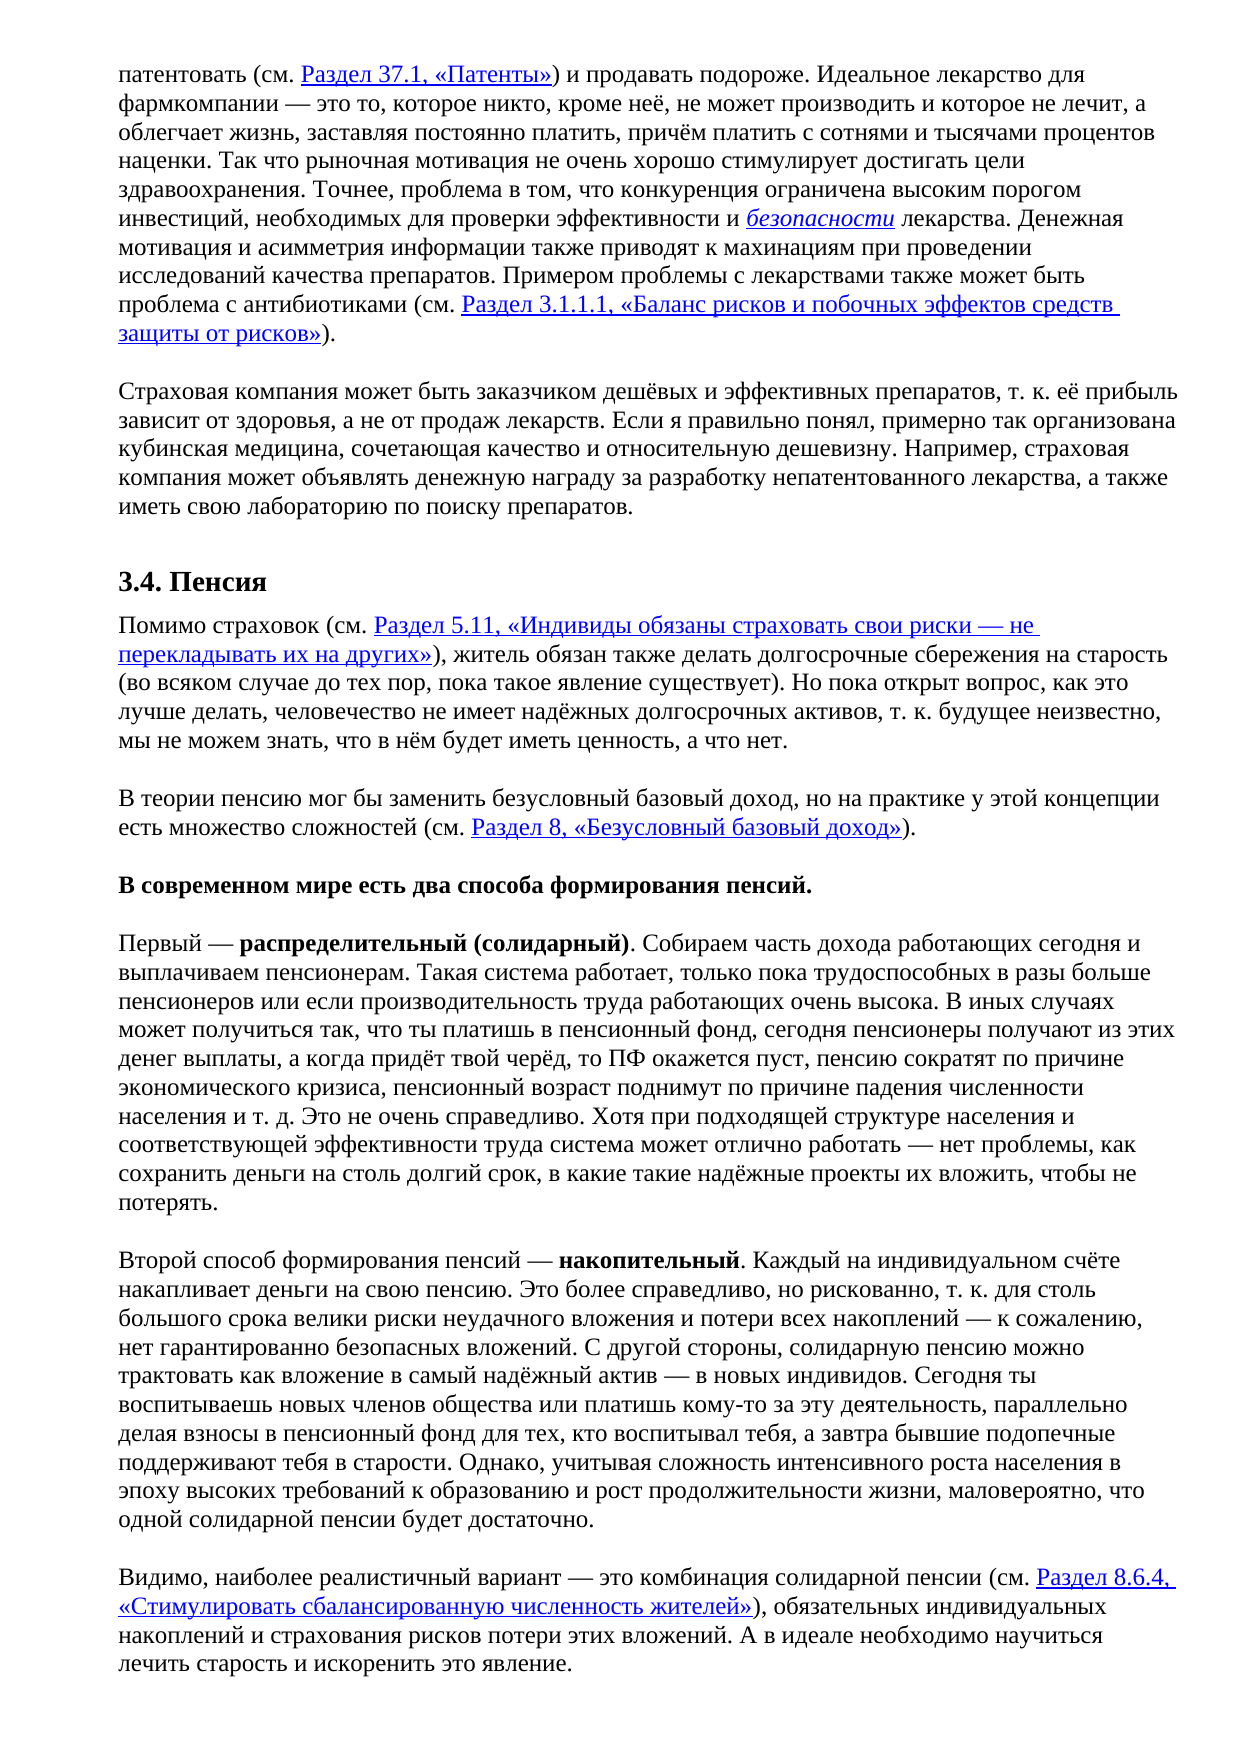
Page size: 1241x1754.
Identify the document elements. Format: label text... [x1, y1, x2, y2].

subtitle 3.4. Пенсия [118, 564, 1181, 597]
text патентовать (см. Раздел 37.1, «Патенты») и продавать подороже. Идеальное лекарство для фармкомпании — это то, которое никто, кроме неё, не может производить и которое не лечит, а облегчает жизнь, заставляя постоянно платить, причём платить с сотнями и тысячами процентов наценки. Так что рыночная мотивация не очень хорошо стимулирует достигать цели здравоохранения. Точнее, проблема в том, что конкуренция ограничена высоким порогом инвестиций, необходимых для проверки эффективности и безопасности лекарства. Денежная мотивация и асимметрия информации также приводят к махинациям при проведении исследований качества препаратов. Примером проблемы с лекарствами также может быть проблема с антибиотиками (см. Раздел 3.1.1.1, «Баланс рисков и побочных эффектов средств защиты от рисков»). [118, 59, 1181, 347]
text Страховая компания может быть заказчиком дешёвых и эффективных препаратов, т. к. её прибыль зависит от здоровья, а не от продаж лекарств. Если я правильно понял, примерно так организована кубинская медицина, сочетающая качество и относительную дешевизну. Например, страховая компания может объявлять денежную награду за разработку непатентованного лекарства, а также иметь свою лабораторию по поиску препаратов. [118, 376, 1181, 520]
text Помимо страховок (см. Раздел 5.11, «Индивиды обязаны страховать свои риски — не перекладывать их на других»), житель обязан также делать долгосрочные сбережения на старость (во всяком случае до тех пор, пока такое явление существует). Но пока открыт вопрос, как это лучше делать, человечество не имеет надёжных долгосрочных активов, т. к. будущее неизвестно, мы не можем знать, что в нём будет иметь ценность, а что нет. [118, 610, 1181, 754]
text Видимо, наиболее реалистичный вариант — это комбинация солидарной пенсии (см. Раздел 8.6.4, «Стимулировать сбалансированную численность жителей»), обязательных индивидуальных накоплений и страхования рисков потери этих вложений. А в идеале необходимо научиться лечить старость и искоренить это явление. [118, 1562, 1181, 1677]
text В современном мире есть два способа формирования пенсий. [118, 870, 1181, 899]
text Первый — распределительный (солидарный). Собираем часть дохода работающих сегодня и выплачиваем пенсионерам. Такая система работает, только пока трудоспособных в разы больше пенсионеров или если производительность труда работающих очень высока. В иных случаях может получиться так, что ты платишь в пенсионный фонд, сегодня пенсионеры получают из этих денег выплаты, а когда придёт твой черёд, то ПФ окажется пуст, пенсию сократят по причине экономического кризиса, пенсионный возраст поднимут по причине падения численности населения и т. д. Это не очень справедливо. Хотя при подходящей структуре населения и соответствующей эффективности труда система может отлично работать — нет проблемы, как сохранить деньги на столь долгий срок, в какие такие надёжные проекты их вложить, чтобы не потерять. [118, 928, 1181, 1216]
text В теории пенсию мог бы заменить безусловный базовый доход, но на практике у этой концепции есть множество сложностей (см. Раздел 8, «Безусловный базовый доход»). [118, 783, 1181, 841]
text Второй способ формирования пенсий — накопительный. Каждый на индивидуальном счёте накапливает деньги на свою пенсию. Это более справедливо, но рискованно, т. к. для столь большого срока велики риски неудачного вложения и потери всех накоплений — к сожалению, нет гарантированно безопасных вложений. С другой стороны, солидарную пенсию можно трактовать как вложение в самый надёжный актив — в новых индивидов. Сегодня ты воспитываешь новых членов общества или платишь кому-то за эту деятельность, параллельно делая взносы в пенсионный фонд для тех, кто воспитывал тебя, а завтра бывшие подопечные поддерживают тебя в старости. Однако, учитывая сложность интенсивного роста населения в эпоху высоких требований к образованию и рост продолжительности жизни, маловероятно, что одной солидарной пенсии будет достаточно. [118, 1245, 1181, 1533]
